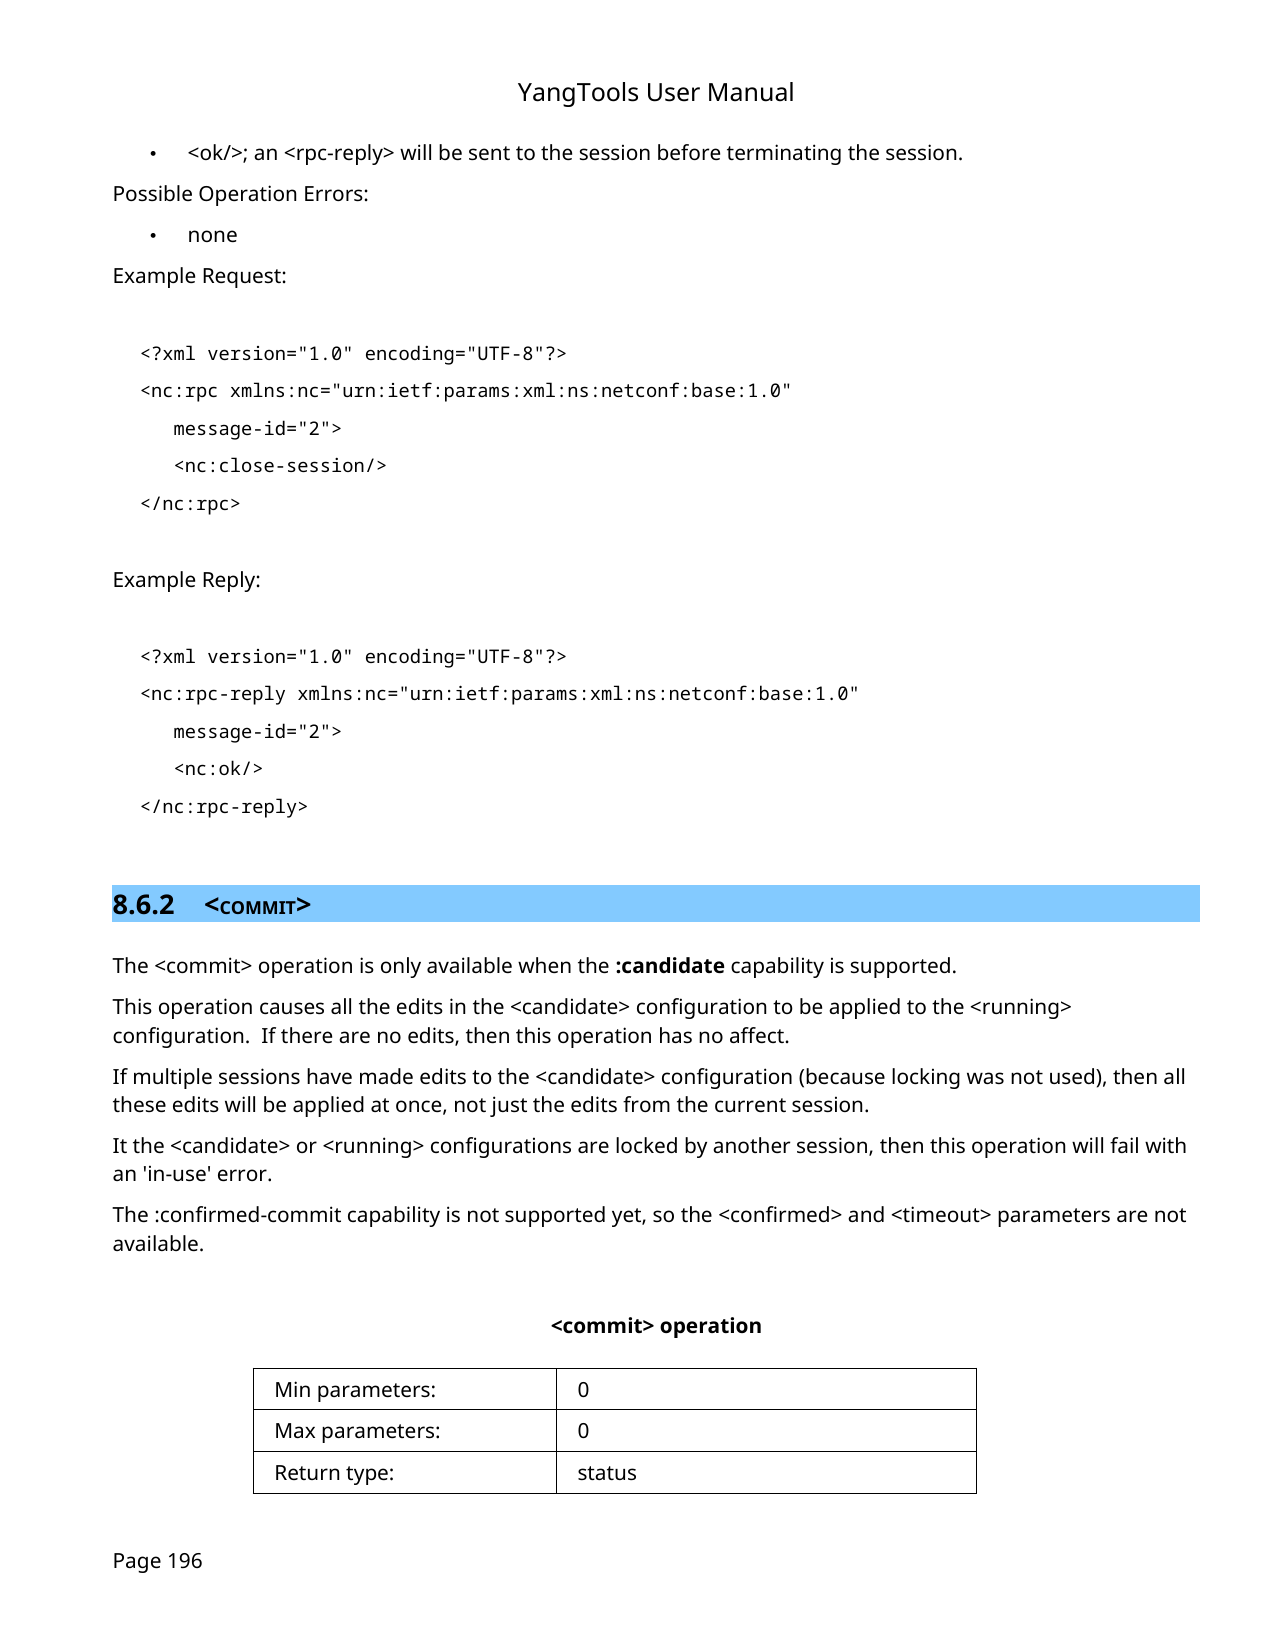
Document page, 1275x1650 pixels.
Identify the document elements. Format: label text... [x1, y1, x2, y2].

text The <commit> operation is only available when the :candidate capability is supported. [112, 951, 1200, 980]
text If multiple sessions have made edits to the <candidate> configuration (because locking was not used), then all these edits will be applied at once, not just the edits from the current session. [112, 1062, 1200, 1119]
text This operation causes all the edits in the <candidate> configuration to be applied to the <running> configuration. If there are no edits, then this operation has no affect. [112, 992, 1200, 1049]
text <nc:rpc xmlns:nc="urn:ietf:params:xml:ns:netconf:base:1.0" [139, 377, 1200, 403]
text <nc:ok/> [139, 756, 1200, 781]
text <?xml version="1.0" encoding="UTF-8"?> [139, 643, 1200, 669]
text <nc:rpc-reply xmlns:nc="urn:ietf:params:xml:ns:netconf:base:1.0" [139, 681, 1200, 706]
text Example Request: [112, 261, 1200, 290]
text message-id="2"> [139, 718, 1200, 744]
subtitle <commit> [112, 885, 1200, 922]
table_cell Return type: [254, 1452, 556, 1492]
text <?xml version="1.0" encoding="UTF-8"?> [139, 340, 1200, 365]
text <nc:close-session/> [139, 452, 1200, 478]
text </nc:rpc> [139, 490, 1200, 515]
subtitle <commit> operation [127, 1311, 1185, 1339]
table_cell Max parameters: [254, 1410, 556, 1451]
text The :confirmed-commit capability is not supported yet, so the <confirmed> and <timeout> parameters are not available. [112, 1201, 1200, 1257]
list none [150, 220, 1200, 249]
text </nc:rpc-reply> [139, 793, 1200, 819]
text It the <candidate> or <running> configurations are locked by another session, then this operation will fail with an 'in-use' error. [112, 1131, 1200, 1188]
text Possible Operation Errors: [112, 179, 1200, 208]
table_header 0 [557, 1369, 976, 1409]
table_cell 0 [557, 1410, 976, 1451]
list <ok/>; an <rpc-reply> will be sent to the session before terminating the session. [150, 138, 1200, 167]
text Example Reply: [112, 565, 1200, 593]
text message-id="2"> [139, 415, 1200, 440]
table_cell status [557, 1452, 976, 1492]
table_header Min parameters: [254, 1369, 556, 1409]
